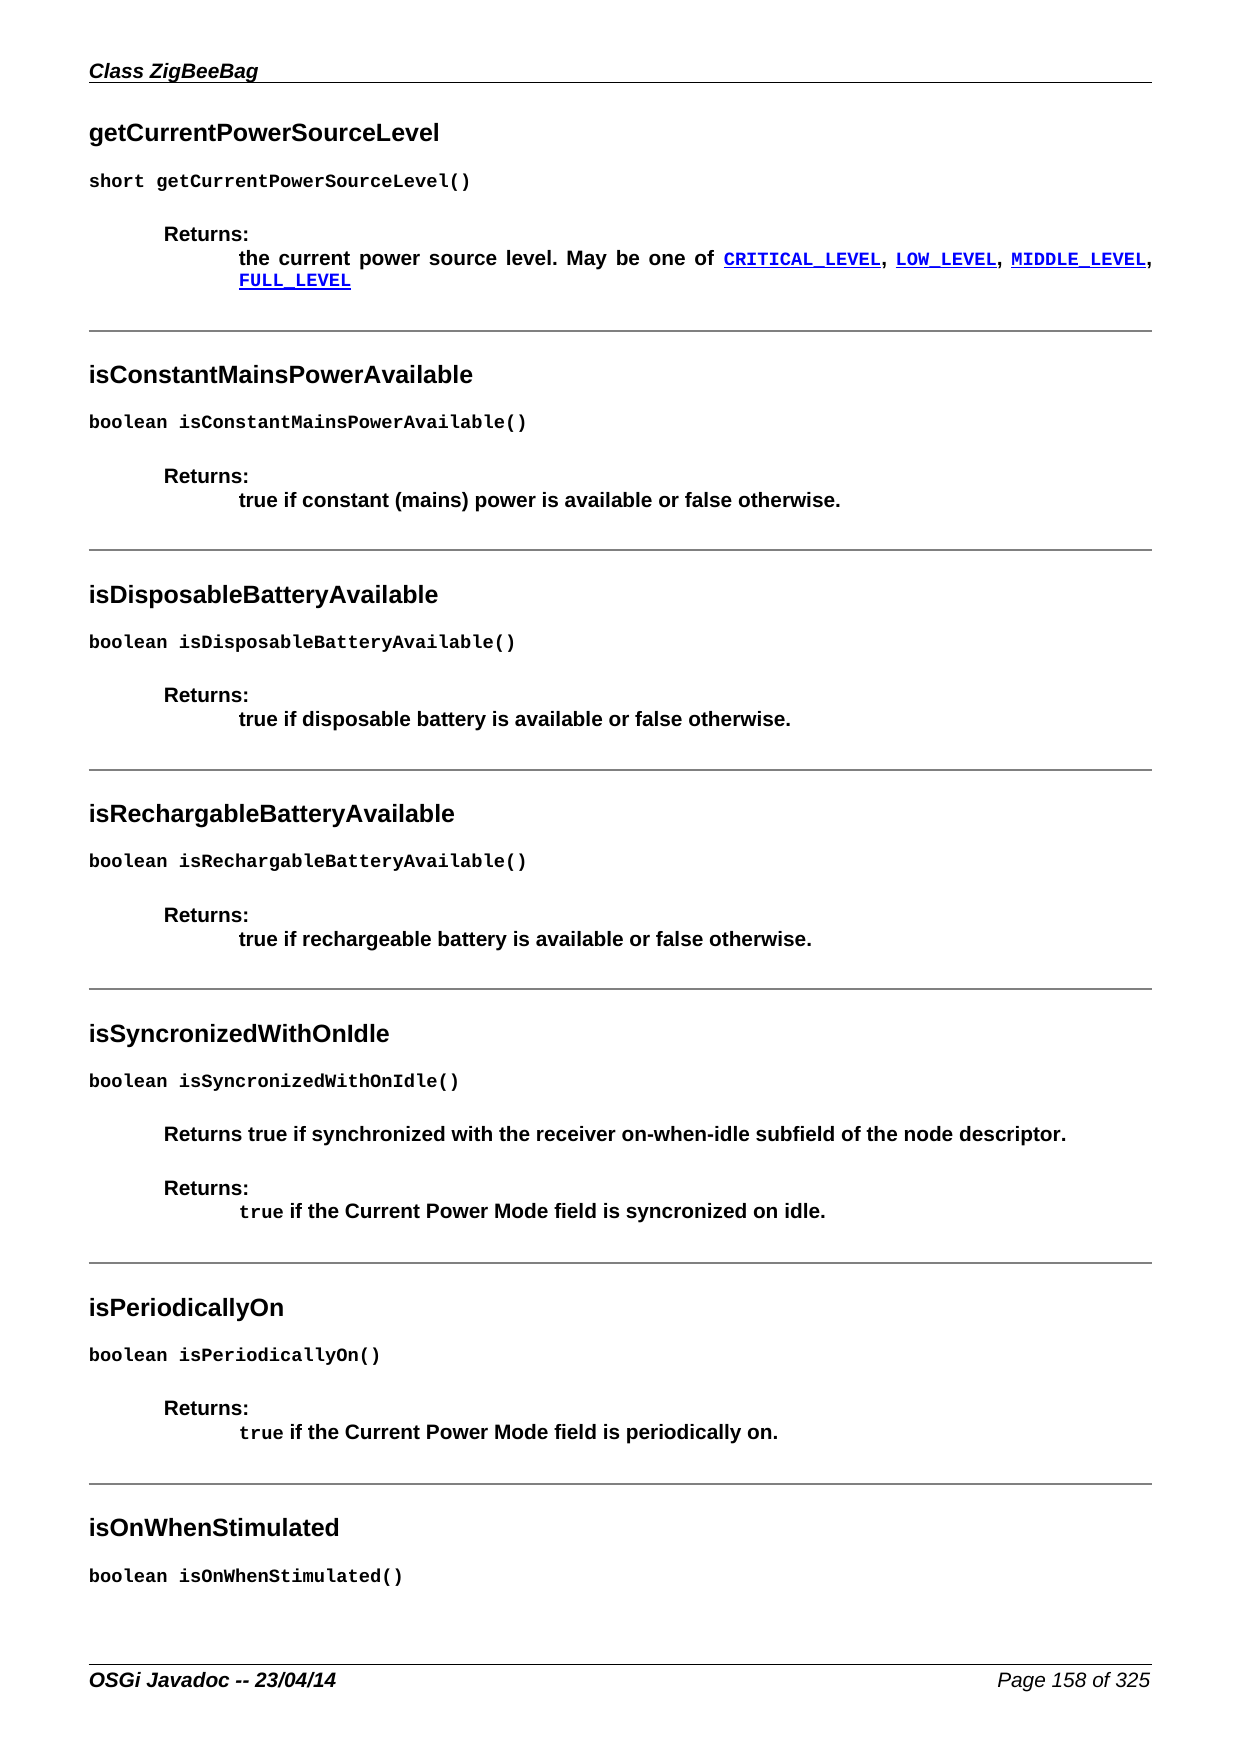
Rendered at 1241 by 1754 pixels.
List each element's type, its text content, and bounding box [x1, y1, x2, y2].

text short getCurrentPowerSourceLevel() [88, 171, 1152, 193]
subtitle isOnWhenStimulated [88, 1513, 1152, 1542]
text boolean isRechargableBatteryAvailable() [88, 852, 1152, 873]
subtitle isConstantMainsPowerAvailable [88, 360, 1152, 389]
subtitle isRechargableBatteryAvailable [88, 799, 1152, 828]
text true if the Current Power Mode field is periodically on. [238, 1420, 1152, 1445]
text Returns: [163, 903, 1152, 927]
text Returns: [163, 683, 1152, 707]
subtitle isDisposableBatteryAvailable [88, 580, 1152, 609]
text boolean isDisposableBatteryAvailable() [88, 633, 1152, 654]
text the current power source level. May be one of CRITICAL_LEVEL, LOW_LEVEL, MIDDLE_LEVEL, FULL_LEVEL [238, 246, 1152, 292]
text true if rechargeable battery is available or false otherwise. [238, 927, 1152, 951]
text boolean isOnWhenStimulated() [88, 1566, 1152, 1588]
text boolean isSyncronizedWithOnIdle() [88, 1072, 1152, 1093]
text boolean isPeriodicallyOn() [88, 1346, 1152, 1367]
text true if the Current Power Mode field is syncronized on idle. [238, 1199, 1152, 1224]
text Returns: [163, 1175, 1152, 1199]
text Returns: [163, 1396, 1152, 1420]
text Returns true if synchronized with the receiver on-when-idle subfield of the node descriptor. [163, 1122, 1152, 1146]
subtitle getCurrentPowerSourceLevel [88, 118, 1152, 147]
text boolean isConstantMainsPowerAvailable() [88, 413, 1152, 434]
text true if disposable battery is available or false otherwise. [238, 707, 1152, 731]
text Returns: [163, 464, 1152, 488]
text true if constant (mains) power is available or false otherwise. [238, 488, 1152, 512]
subtitle isSyncronizedWithOnIdle [88, 1019, 1152, 1048]
subtitle isPeriodicallyOn [88, 1293, 1152, 1321]
text Returns: [163, 222, 1152, 246]
